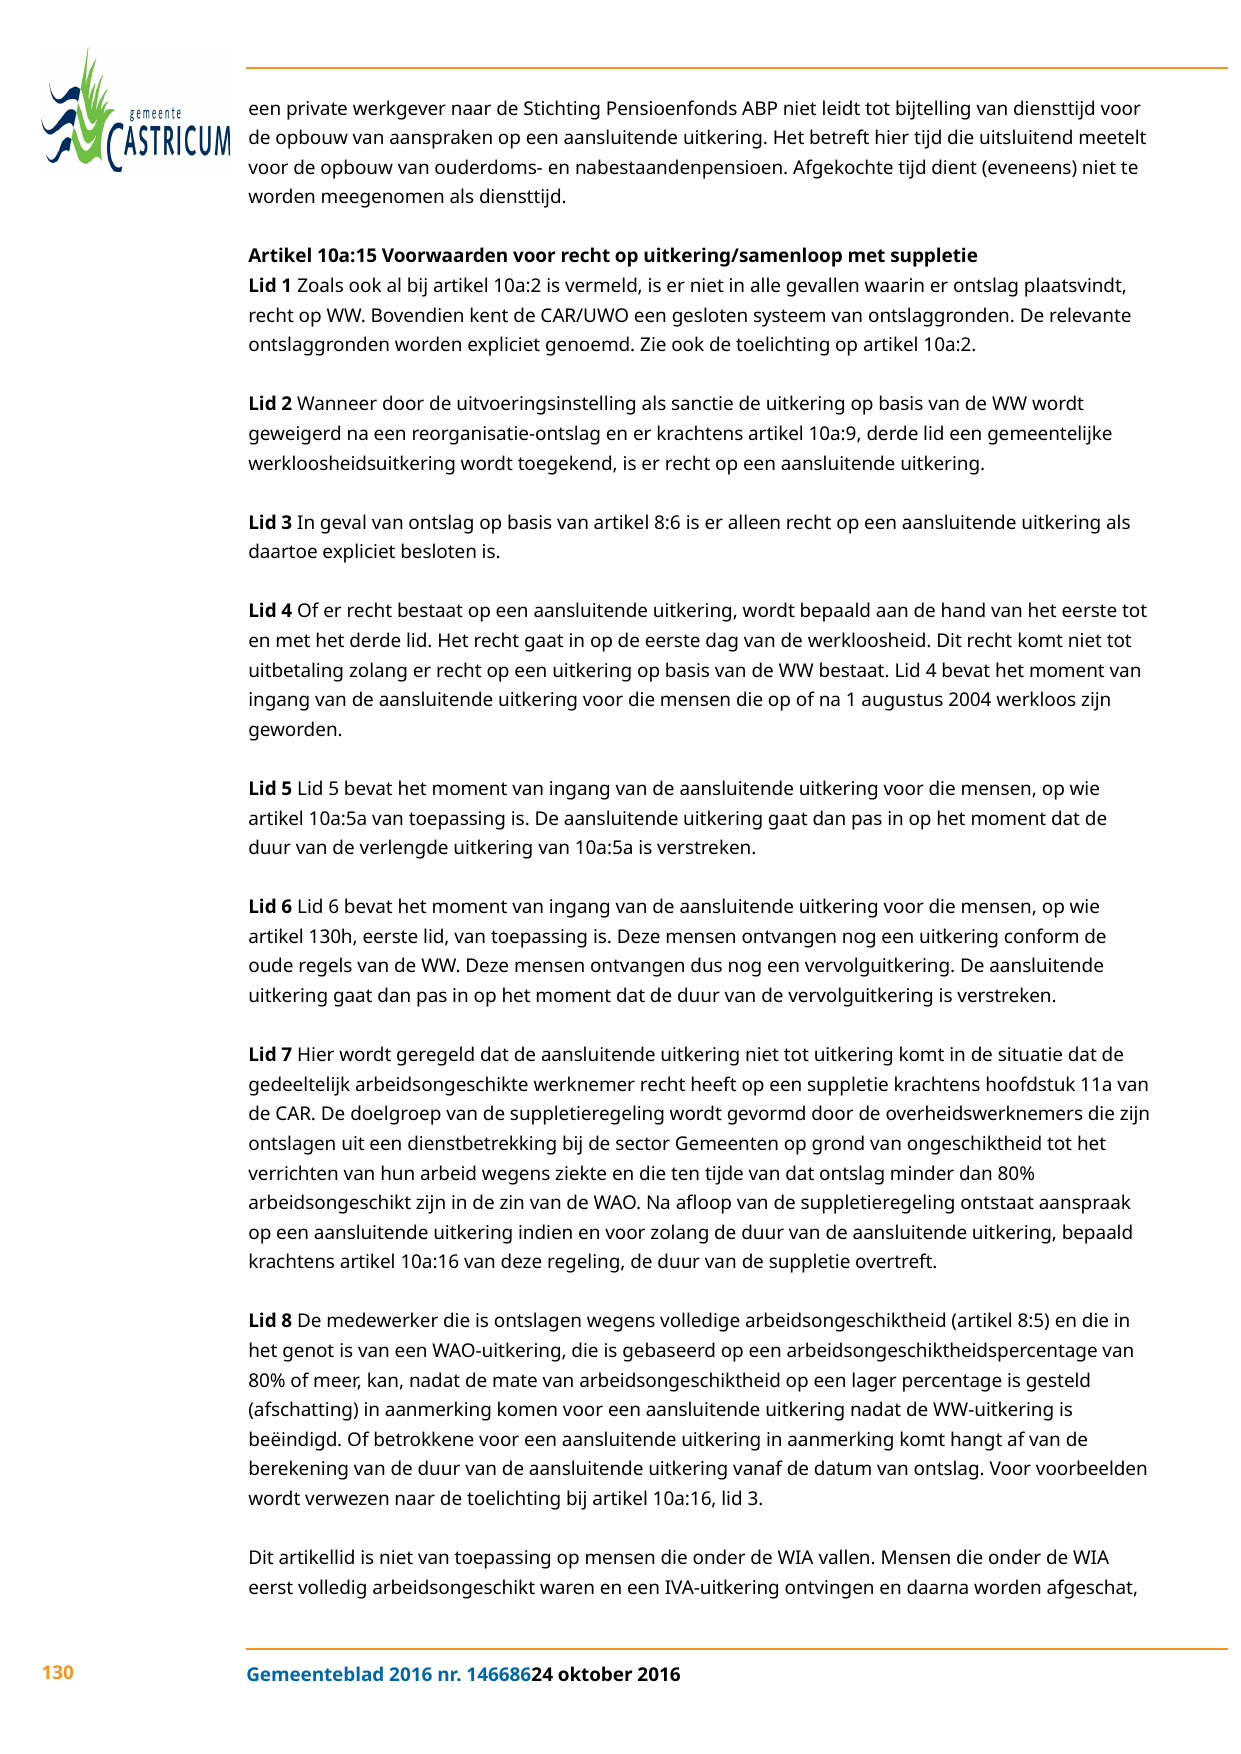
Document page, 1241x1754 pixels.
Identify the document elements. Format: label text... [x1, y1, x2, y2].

text Lid 7 Hier wordt geregeld dat de aansluitende uitkering niet tot uitkering komt in de situatie dat de gedeeltelijk arbeidsongeschikte werknemer recht heeft op een suppletie krachtens hoofdstuk 11a van de CAR. De doelgroep van de suppletieregeling wordt gevormd door de overheidswerknemers die zijn ontslagen uit een dienstbetrekking bij de sector Gemeenten op grond van ongeschiktheid tot het verrichten van hun arbeid wegens ziekte en die ten tijde van dat ontslag minder dan 80% arbeidsongeschikt zijn in de zin van de WAO. Na afloop van de suppletieregeling ontstaat aanspraak op een aansluitende uitkering indien en voor zolang de duur van de aansluitende uitkering, bepaald krachtens artikel 10a:16 van deze regeling, de duur van de suppletie overtreft. [248, 1041, 1152, 1274]
text Dit artikellid is niet van toepassing op mensen die onder de WIA vallen. Mensen die onder de WIA eerst volledig arbeidsongeschikt waren en een IVA-uitkering ontvingen en daarna worden afgeschat, [248, 1544, 1152, 1600]
text Lid 8 De medewerker die is ontslagen wegens volledige arbeidsongeschiktheid (artikel 8:5) en die in het genot is van een WAO-uitkering, die is gebaseerd op een arbeidsongeschiktheidspercentage van 80% of meer, kan, nadat de mate van arbeidsongeschiktheid op een lager percentage is gesteld (afschatting) in aanmerking komen voor een aansluitende uitkering nadat de WW-uitkering is beëindigd. Of betrokkene voor een aansluitende uitkering in aanmerking komt hangt af van de berekening van de duur van de aansluitende uitkering vanaf de datum van ontslag. Voor voorbeelden wordt verwezen naar de toelichting bij artikel 10a:16, lid 3. [248, 1308, 1152, 1511]
text Lid 6 Lid 6 bevat het moment van ingang van de aansluitende uitkering voor die mensen, op wie artikel 130h, eerste lid, van toepassing is. Deze mensen ontvangen nog een uitkering conform de oude regels van de WW. Deze mensen ontvangen dus nog een vervolguitkering. De aansluitende uitkering gaat dan pas in op het moment dat de duur van de vervolguitkering is verstreken. [248, 893, 1152, 1008]
text Lid 3 In geval van ontslag op basis van artikel 8:6 is er alleen recht op een aansluitende uitkering als daartoe expliciet besloten is. [248, 509, 1152, 564]
text Artikel 10a:15 Voorwaarden voor recht op uitkering/samenloop met suppletie [248, 243, 1152, 268]
text Lid 4 Of er recht bestaat op een aansluitende uitkering, wordt bepaald aan de hand van het eerste tot en met het derde lid. Het recht gaat in op de eerste dag van de werkloosheid. Dit recht komt niet tot uitbetaling zolang er recht op een uitkering op basis van de WW bestaat. Lid 4 bevat het moment van ingang van de aansluitende uitkering voor die mensen die op of na 1 augustus 2004 werkloos zijn geworden. [248, 598, 1152, 742]
text Lid 2 Wanneer door de uitvoeringsinstelling als sanctie de uitkering op basis van de WW wordt geweigerd na een reorganisatie-ontslag en er krachtens artikel 10a:9, derde lid een gemeentelijke werkloosheidsuitkering wordt toegekend, is er recht op een aansluitende uitkering. [248, 391, 1152, 476]
text Lid 5 Lid 5 bevat het moment van ingang van de aansluitende uitkering voor die mensen, op wie artikel 10a:5a van toepassing is. De aansluitende uitkering gaat dan pas in op het moment dat de duur van de verlengde uitkering van 10a:5a is verstreken. [248, 775, 1152, 860]
text een private werkgever naar de Stichting Pensioenfonds ABP niet leidt tot bijtelling van diensttijd voor de opbouw van aanspraken op een aansluitende uitkering. Het betreft hier tijd die uitsluitend meetelt voor de opbouw van ouderdoms- en nabestaandenpensioen. Afgekochte tijd dient (eveneens) niet te worden meegenomen als diensttijd. [248, 95, 1152, 209]
text Lid 1 Zoals ook al bij artikel 10a:2 is vermeld, is er niet in alle gevallen waarin er ontslag plaatsvindt, recht op WW. Bovendien kent de CAR/UWO een gesloten systeem van ontslaggronden. De relevante ontslaggronden worden expliciet genoemd. Zie ook de toelichting op artikel 10a:2. [248, 272, 1152, 357]
picture [41, 47, 231, 172]
